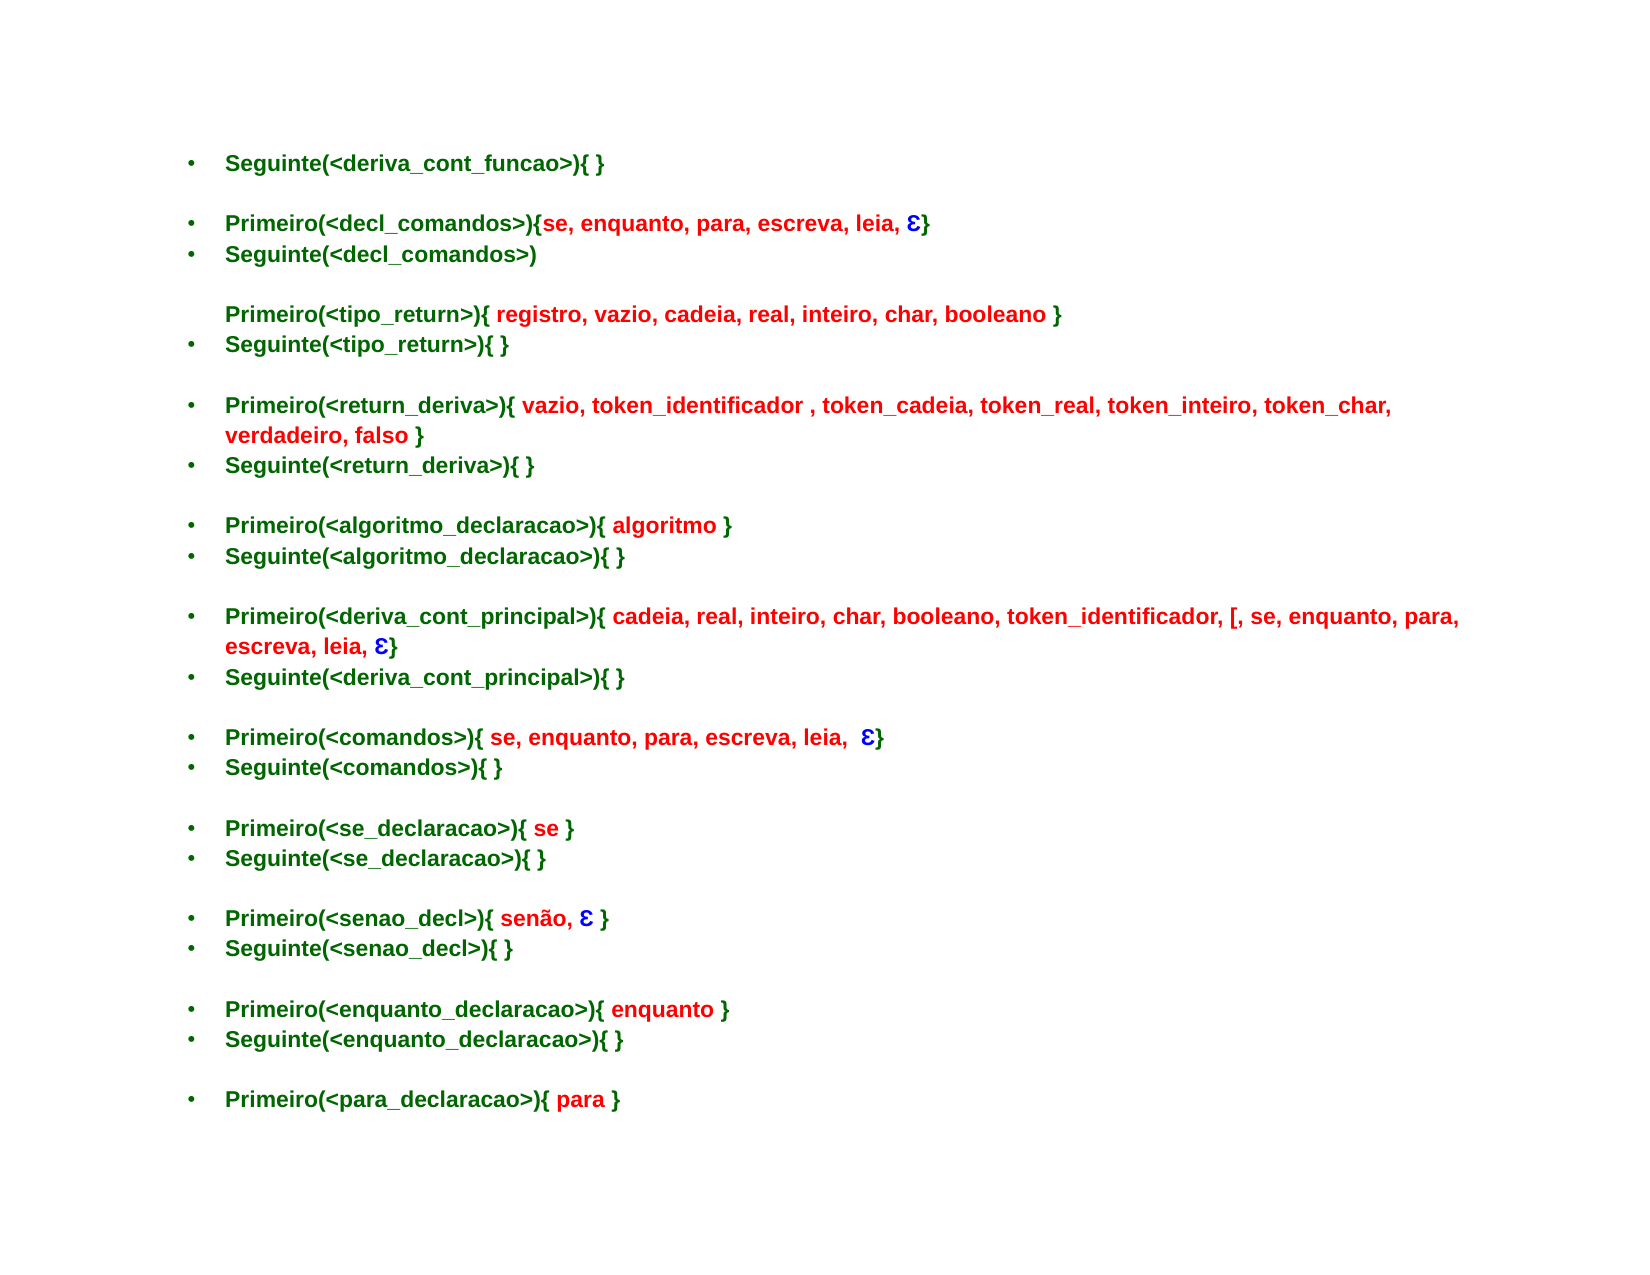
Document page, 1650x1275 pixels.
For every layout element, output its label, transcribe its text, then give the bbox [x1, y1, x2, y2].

list Primeiro(<return_deriva>){ vazio, token_identificador , token_cadeia, token_real, token_inteiro, token_char, verdadeiro, falso } [187, 392, 1500, 448]
list Primeiro(<para_declaracao>){ para } [187, 1086, 1500, 1113]
list Primeiro(<algoritmo_declaracao>){ algoritmo } [187, 512, 1500, 539]
list Seguinte(<senao_decl>){ } [187, 935, 1500, 962]
list Primeiro(<senao_decl>){ senão, Ɛ } [187, 905, 1500, 932]
list Primeiro(<decl_comandos>){se, enquanto, para, escreva, leia, Ɛ} [187, 210, 1500, 237]
list Primeiro(<se_declaracao>){ se } [187, 814, 1500, 841]
list Seguinte(<enquanto_declaracao>){ } [187, 1026, 1500, 1052]
list Primeiro(<enquanto_declaracao>){ enquanto } [187, 996, 1500, 1022]
list Seguinte(<comandos>){ } [187, 754, 1500, 781]
list Seguinte(<deriva_cont_funcao>){ } [187, 150, 1500, 176]
list Seguinte(<deriva_cont_principal>){ } [187, 663, 1500, 690]
list Seguinte(<se_declaracao>){ } [187, 845, 1500, 871]
list Seguinte(<return_deriva>){ } [187, 452, 1500, 478]
list Seguinte(<algoritmo_declaracao>){ } [187, 543, 1500, 569]
list Primeiro(<comandos>){ se, enquanto, para, escreva, leia, Ɛ} [187, 724, 1500, 750]
list Primeiro(<tipo_return>){ registro, vazio, cadeia, real, inteiro, char, booleano } [187, 271, 1500, 327]
list Seguinte(<decl_comandos>) [187, 241, 1500, 267]
list Seguinte(<tipo_return>){ } [187, 331, 1500, 358]
list Primeiro(<deriva_cont_principal>){ cadeia, real, inteiro, char, booleano, token_identificador, [, se, enquanto, para, escreva, leia, Ɛ} [187, 603, 1500, 660]
